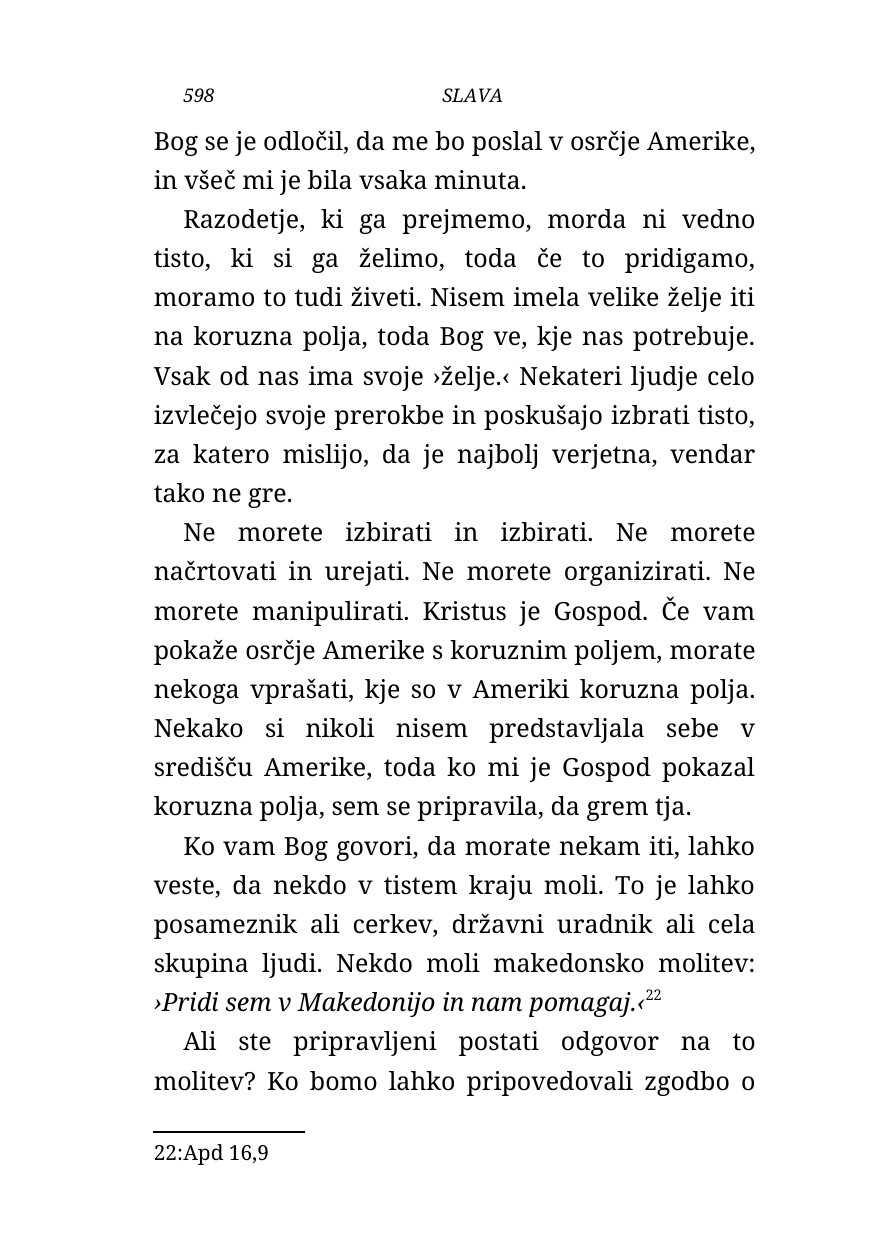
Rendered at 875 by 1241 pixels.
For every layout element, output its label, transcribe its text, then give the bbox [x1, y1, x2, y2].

text Bog se je odločil, da me bo poslal v osrčje Amerike, in všeč mi je bila vsaka minuta. [153, 123, 756, 196]
text Razodetje, ki ga prejmemo, morda ni vedno tisto, ki si ga želimo, toda če to pridigamo, moramo to tudi živeti. Nisem imela velike želje iti na koruzna polja, toda Bog ve, kje nas potrebuje. Vsak od nas ima svoje ›želje.‹ Nekateri ljudje celo izvlečejo svoje prerokbe in poskušajo izbrati tisto, za katero mislijo, da je najbolj verjetna, vendar tako ne gre. [153, 202, 756, 510]
text Apd 16,9 [153, 1138, 756, 1166]
text Ali ste pripravljeni postati odgovor na to molitev? Ko bomo lahko pripovedovali zgodbo o [153, 1024, 756, 1097]
text Ko vam Bog govori, da morate nekam iti, lahko veste, da nekdo v tistem kraju moli. To je lahko posameznik ali cerkev, državni uradnik ali cela skupina ljudi. Nekdo moli makedonsko molitev: ›Pridi sem v Makedonijo in nam pomagaj.‹ [153, 828, 756, 1019]
text Ne morete izbirati in izbirati. Ne morete načrtovati in urejati. Ne morete organizirati. Ne morete manipulirati. Kristus je Gospod. Če vam pokaže osrčje Amerike s koruznim poljem, morate nekoga vprašati, kje so v Ameriki koruzna polja. Nekako si nikoli nisem predstavljala sebe v središču Amerike, toda ko mi je Gospod pokazal koruzna polja, sem se pripravila, da grem tja. [153, 515, 756, 823]
